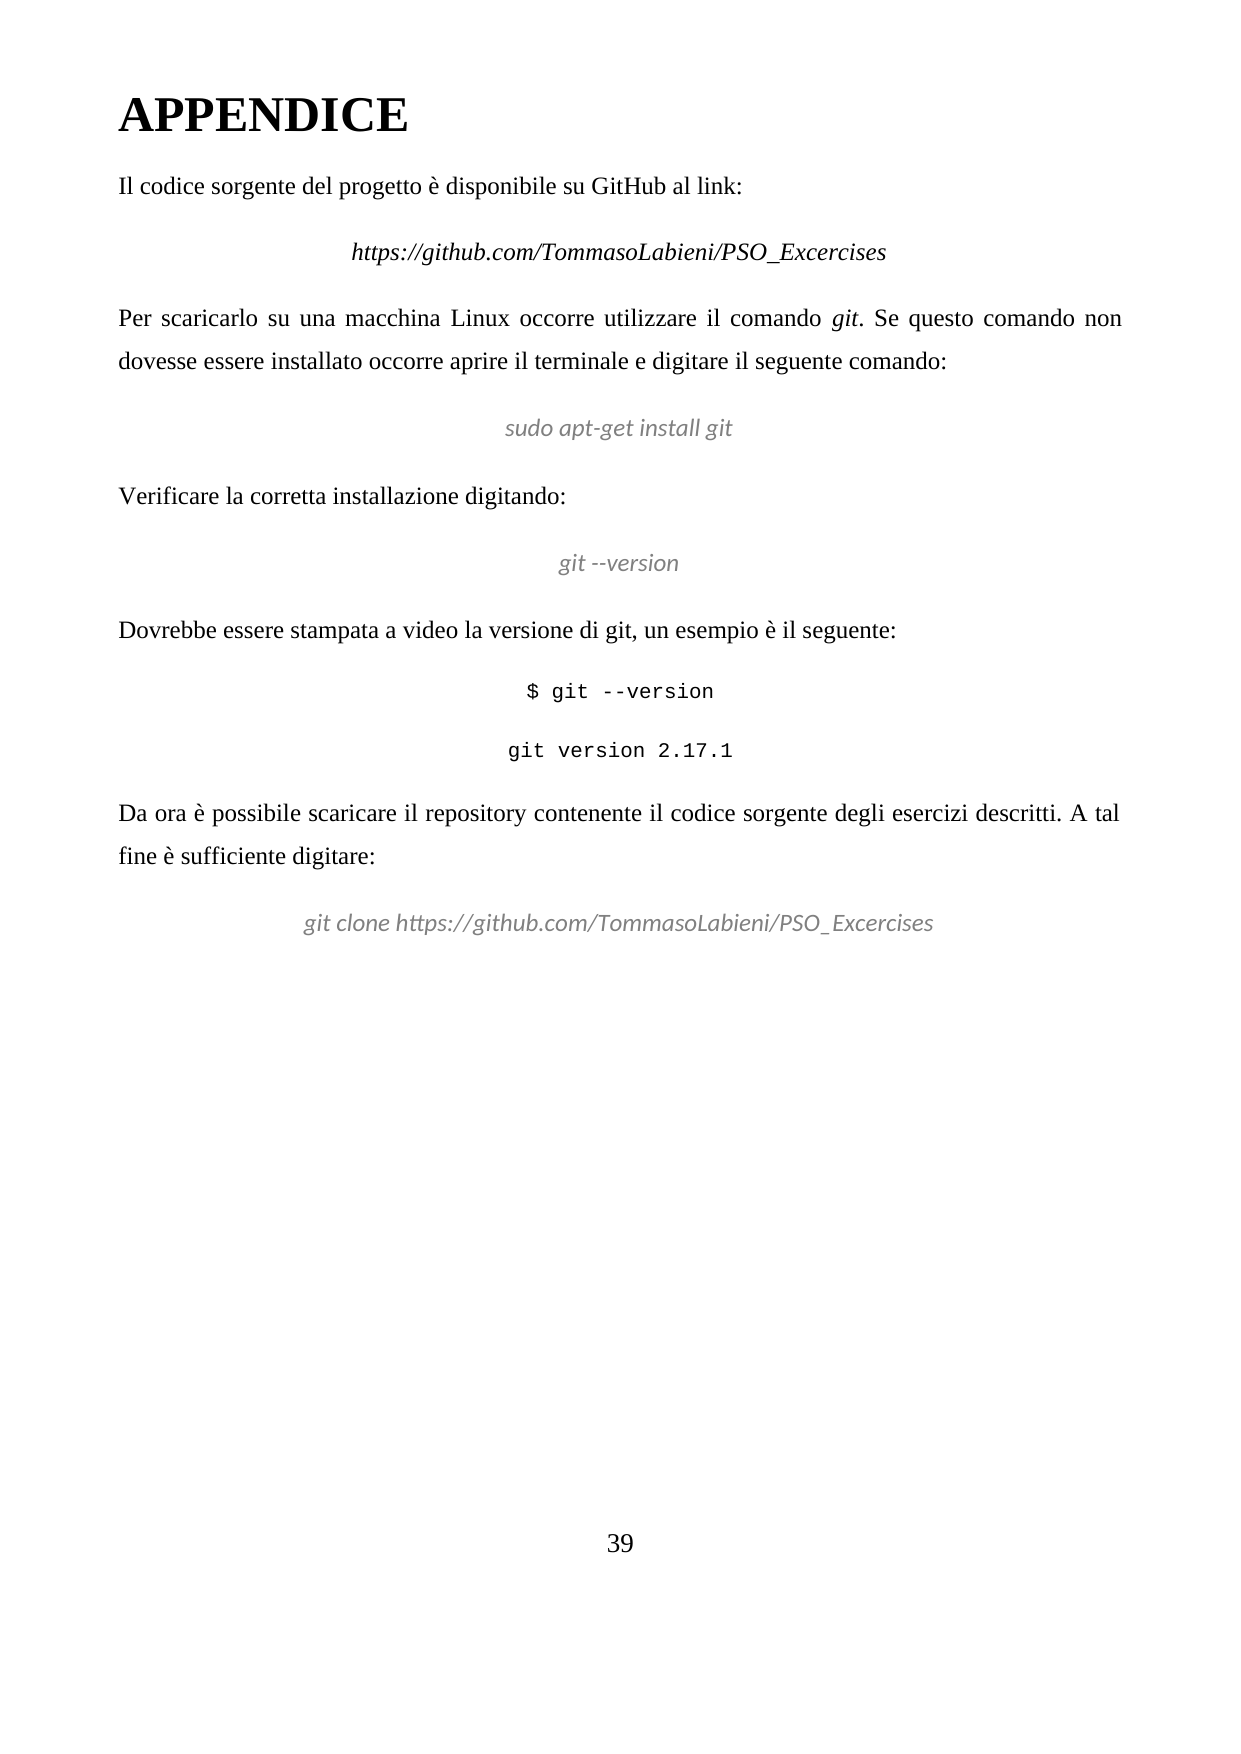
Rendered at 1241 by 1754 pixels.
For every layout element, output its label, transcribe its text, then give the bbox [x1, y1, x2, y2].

subtitle APPENDICE [118, 84, 1122, 142]
text git version 2.17.1 [118, 740, 1122, 763]
text $ git --version [118, 682, 1122, 705]
text Dovrebbe essere stampata a video la versione di git, un esempio è il seguente: [118, 616, 1122, 644]
text Da ora è possibile scaricare il repository contenente il codice sorgente degli esercizi descritti. A tal fine è sufficiente digitare: [118, 798, 1122, 870]
text Verificare la corretta installazione digitando: [118, 481, 1122, 509]
text git --version [118, 547, 1122, 577]
text sudo apt-get install git [118, 412, 1122, 443]
text Per scaricarlo su una macchina Linux occorre utilizzare il comando git. Se questo comando non dovesse essere installato occorre aprire il terminale e digitare il seguente comando: [118, 303, 1122, 375]
text git clone https://github.com/TommasoLabieni/PSO_Excercises [118, 907, 1122, 938]
text Il codice sorgente del progetto è disponibile su GitHub al link: [118, 171, 1122, 200]
text https://github.com/TommasoLabieni/PSO_Excercises [118, 237, 1122, 266]
